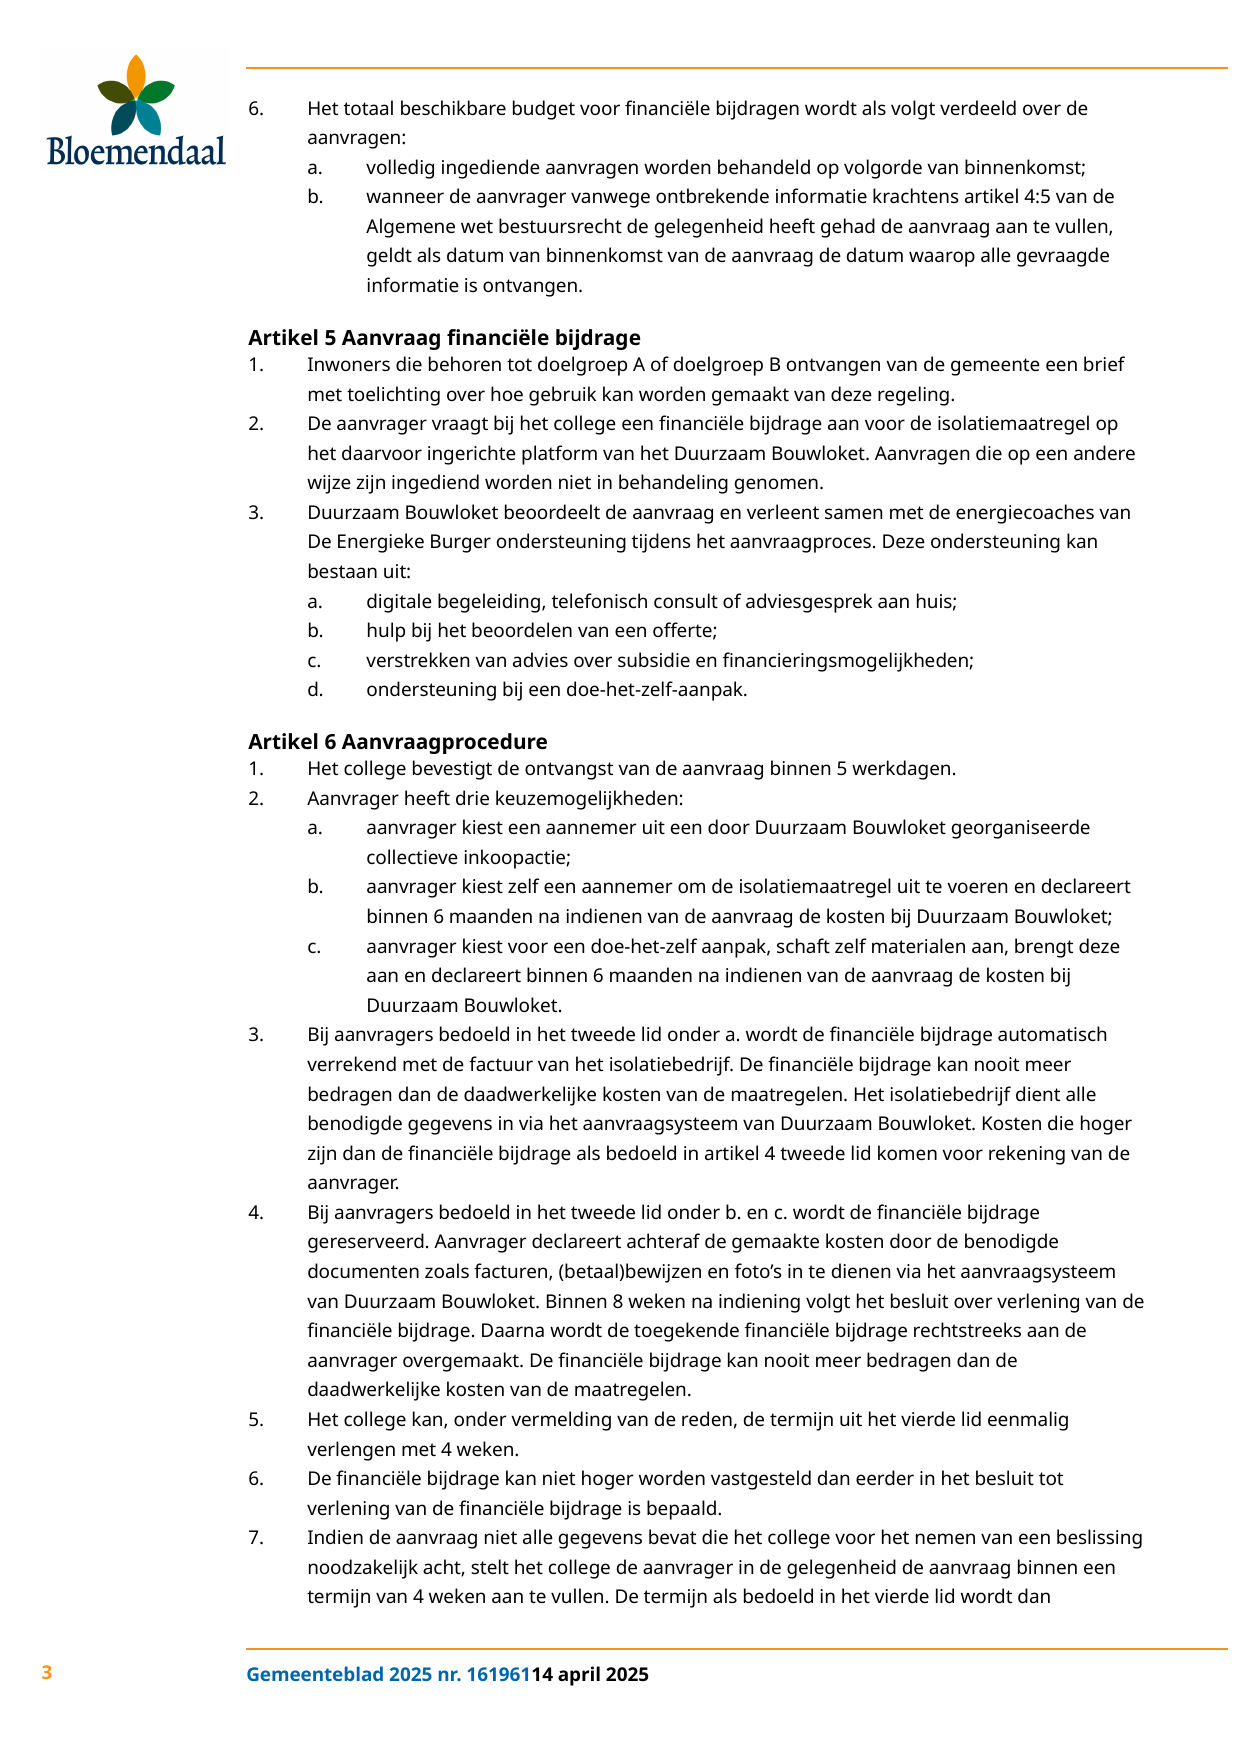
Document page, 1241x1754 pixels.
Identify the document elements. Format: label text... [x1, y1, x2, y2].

list Inwoners die behoren tot doelgroep A of doelgroep B ontvangen van de gemeente een brief met toelichting over hoe gebruik kan worden gemaakt van deze regeling. [248, 351, 1152, 406]
list Het totaal beschikbare budget voor financiële bijdragen wordt als volgt verdeeld over de aanvragen: [248, 95, 1152, 150]
list De financiële bijdrage kan niet hoger worden vastgesteld dan eerder in het besluit tot verlening van de financiële bijdrage is bepaald. [248, 1465, 1152, 1521]
list digitale begeleiding, telefonisch consult of adviesgesprek aan huis; [307, 588, 1152, 613]
list Indien de aanvraag niet alle gegevens bevat die het college voor het nemen van een beslissing noodzakelijk acht, stelt het college de aanvrager in de gelegenheid de aanvraag binnen een termijn van 4 weken aan te vullen. De termijn als bedoeld in het vierde lid wordt dan [248, 1524, 1152, 1609]
list Aanvrager heeft drie keuzemogelijkheden: [248, 785, 1152, 811]
list volledig ingediende aanvragen worden behandeld op volgorde van binnenkomst; [307, 154, 1152, 180]
list Bij aanvragers bedoeld in het tweede lid onder b. en c. wordt de financiële bijdrage gereserveerd. Aanvrager declareert achteraf de gemaakte kosten door de benodigde documenten zoals facturen, (betaal)bewijzen en foto’s in te dienen via het aanvraagsysteem van Duurzaam Bouwloket. Binnen 8 weken na indiening volgt het besluit over verlening van de financiële bijdrage. Daarna wordt de toegekende financiële bijdrage rechtstreeks aan de aanvrager overgemaakt. De financiële bijdrage kan nooit meer bedragen dan de daadwerkelijke kosten van de maatregelen. [248, 1199, 1152, 1402]
text Artikel 5 Aanvraag financiële bijdrage [248, 323, 1152, 351]
list Bij aanvragers bedoeld in het tweede lid onder a. wordt de financiële bijdrage automatisch verrekend met de factuur van het isolatiebedrijf. De financiële bijdrage kan nooit meer bedragen dan de daadwerkelijke kosten van de maatregelen. Het isolatiebedrijf dient alle benodigde gegevens in via het aanvraagsysteem van Duurzaam Bouwloket. Kosten die hoger zijn dan de financiële bijdrage als bedoeld in artikel 4 tweede lid komen voor rekening van de aanvrager. [248, 1022, 1152, 1195]
list aanvrager kiest een aannemer uit een door Duurzaam Bouwloket georganiseerde collectieve inkoopactie; [307, 814, 1152, 870]
list aanvrager kiest voor een doe-het-zelf aanpak, schaft zelf materialen aan, brengt deze aan en declareert binnen 6 maanden na indienen van de aanvraag de kosten bij Duurzaam Bouwloket. [307, 933, 1152, 1018]
list wanneer de aanvrager vanwege ontbrekende informatie krachtens artikel 4:5 van de Algemene wet bestuursrecht de gelegenheid heeft gehad de aanvraag aan te vullen, geldt als datum van binnenkomst van de aanvraag de datum waarop alle gevraagde informatie is ontvangen. [307, 183, 1152, 298]
list verstrekken van advies over subsidie en financieringsmogelijkheden; [307, 647, 1152, 673]
list Het college bevestigt de ontvangst van de aanvraag binnen 5 werkdagen. [248, 755, 1152, 781]
list De aanvrager vraagt bij het college een financiële bijdrage aan voor de isolatiemaatregel op het daarvoor ingerichte platform van het Duurzaam Bouwloket. Aanvragen die op een andere wijze zijn ingediend worden niet in behandeling genomen. [248, 410, 1152, 495]
list Duurzaam Bouwloket beoordeelt de aanvraag en verleent samen met de energiecoaches van De Energieke Burger ondersteuning tijdens het aanvraagproces. Deze ondersteuning kan bestaan uit: [248, 499, 1152, 584]
list ondersteuning bij een doe-het-zelf-aanpak. [307, 677, 1152, 702]
text Artikel 6 Aanvraagprocedure [248, 727, 1152, 755]
list Het college kan, onder vermelding van de reden, de termijn uit het vierde lid eenmalig verlengen met 4 weken. [248, 1406, 1152, 1462]
list hulp bij het beoordelen van een offerte; [307, 617, 1152, 643]
picture [41, 47, 231, 172]
list aanvrager kiest zelf een aannemer om de isolatiemaatregel uit te voeren en declareert binnen 6 maanden na indienen van de aanvraag de kosten bij Duurzaam Bouwloket; [307, 874, 1152, 929]
